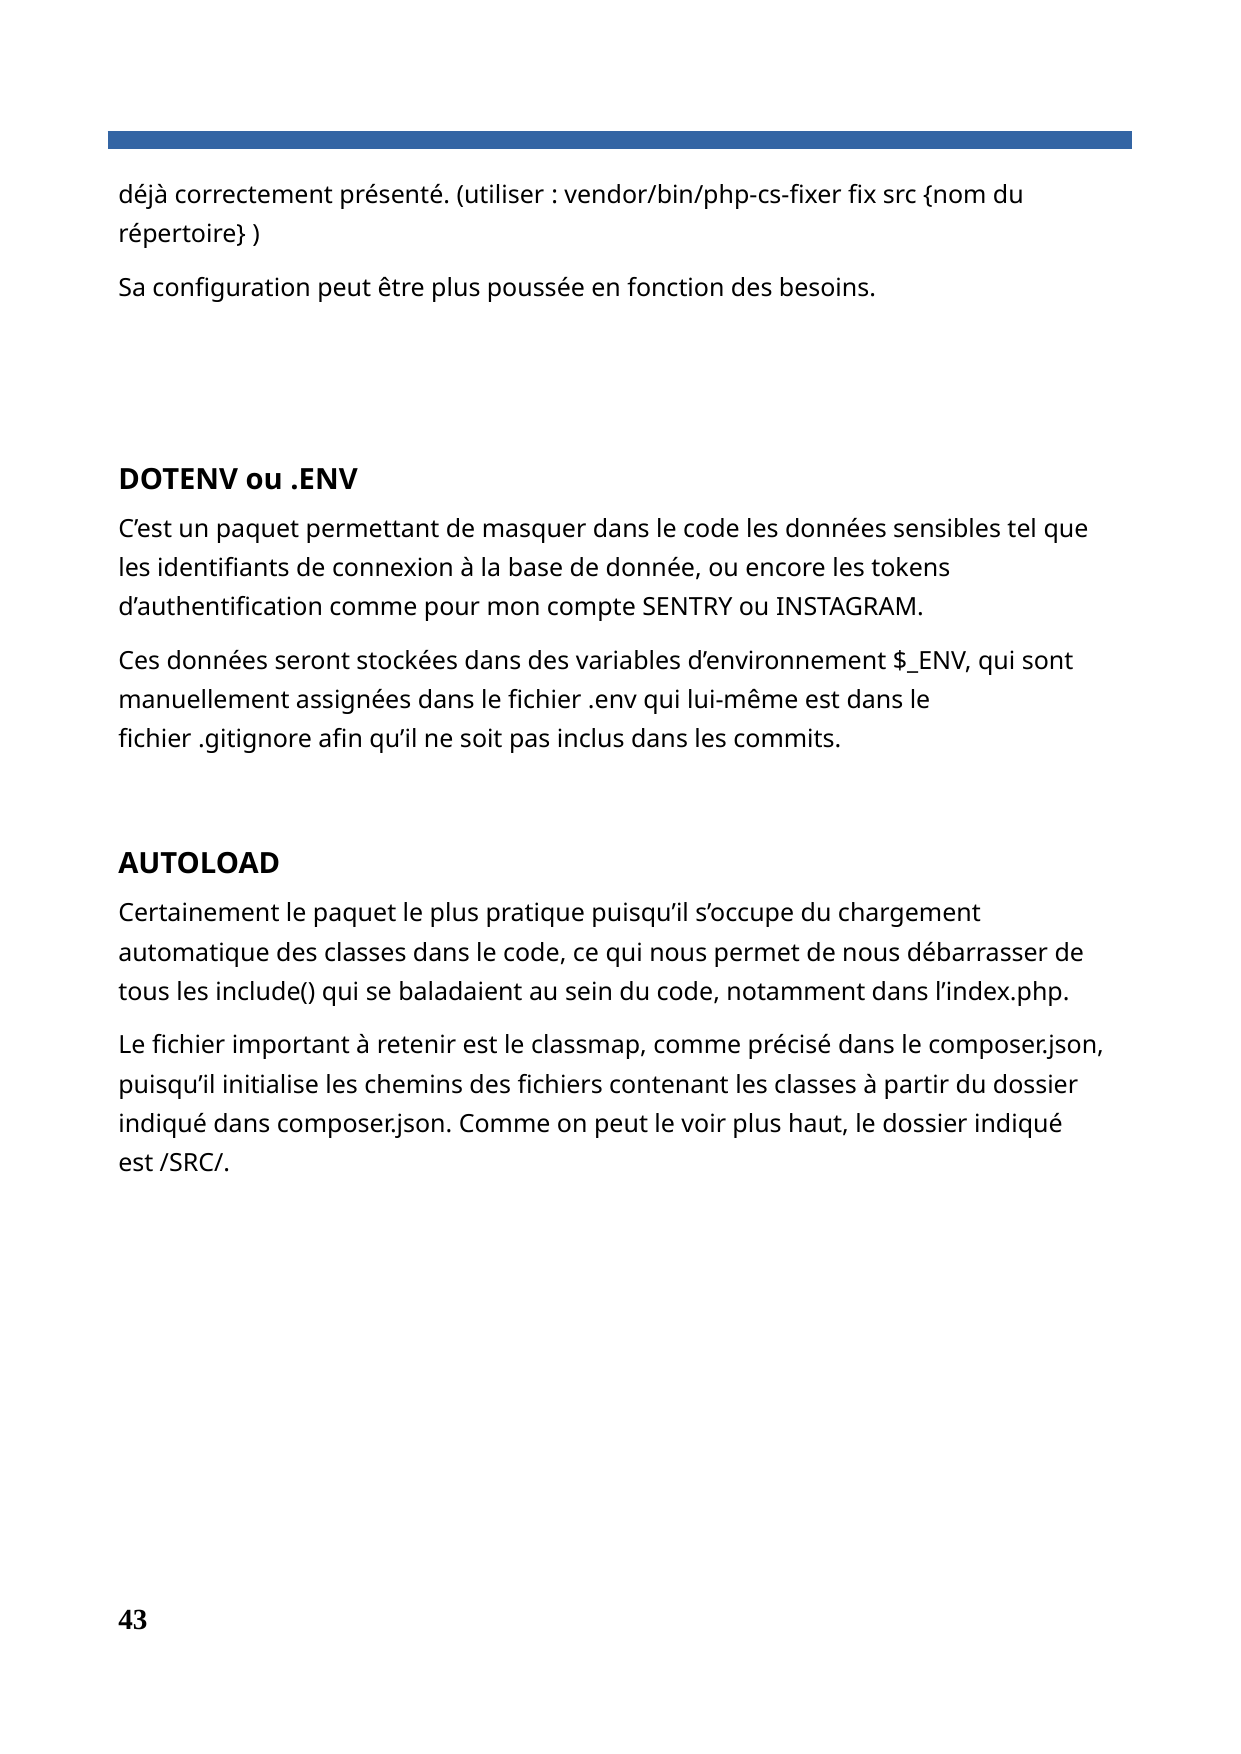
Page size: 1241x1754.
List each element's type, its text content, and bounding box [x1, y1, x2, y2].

subtitle AUTOLOAD [118, 843, 1122, 882]
text C’est un paquet permettant de masquer dans le code les données sensibles tel que les identifiants de connexion à la base de donnée, ou encore les tokens d’authentification comme pour mon compte SENTRY ou INSTAGRAM. [118, 510, 1122, 623]
text Le fichier important à retenir est le classmap, comme précisé dans le composer.json, puisqu’il initialise les chemins des fichiers contenant les classes à partir du dossier indiqué dans composer.json. Comme on peut le voir plus haut, le dossier indiqué est /SRC/. [118, 1027, 1122, 1179]
text Sa configuration peut être plus poussée en fonction des besoins. [118, 269, 1122, 303]
text Certainement le paquet le plus pratique puisqu’il s’occupe du chargement automatique des classes dans le code, ce qui nous permet de nous débarrasser de tous les include() qui se baladaient au sein du code, notamment dans l’index.php. [118, 895, 1122, 1007]
text Ces données seront stockées dans des variables d’environnement $_ENV, qui sont manuellement assignées dans le fichier .env qui lui-même est dans le fichier .gitignore afin qu’il ne soit pas inclus dans les commits. [118, 642, 1122, 755]
text déjà correctement présenté. (utiliser : vendor/bin/php-cs-fixer fix src {nom du répertoire} ) [118, 176, 1122, 249]
subtitle DOTENV ou .ENV [118, 458, 1122, 498]
